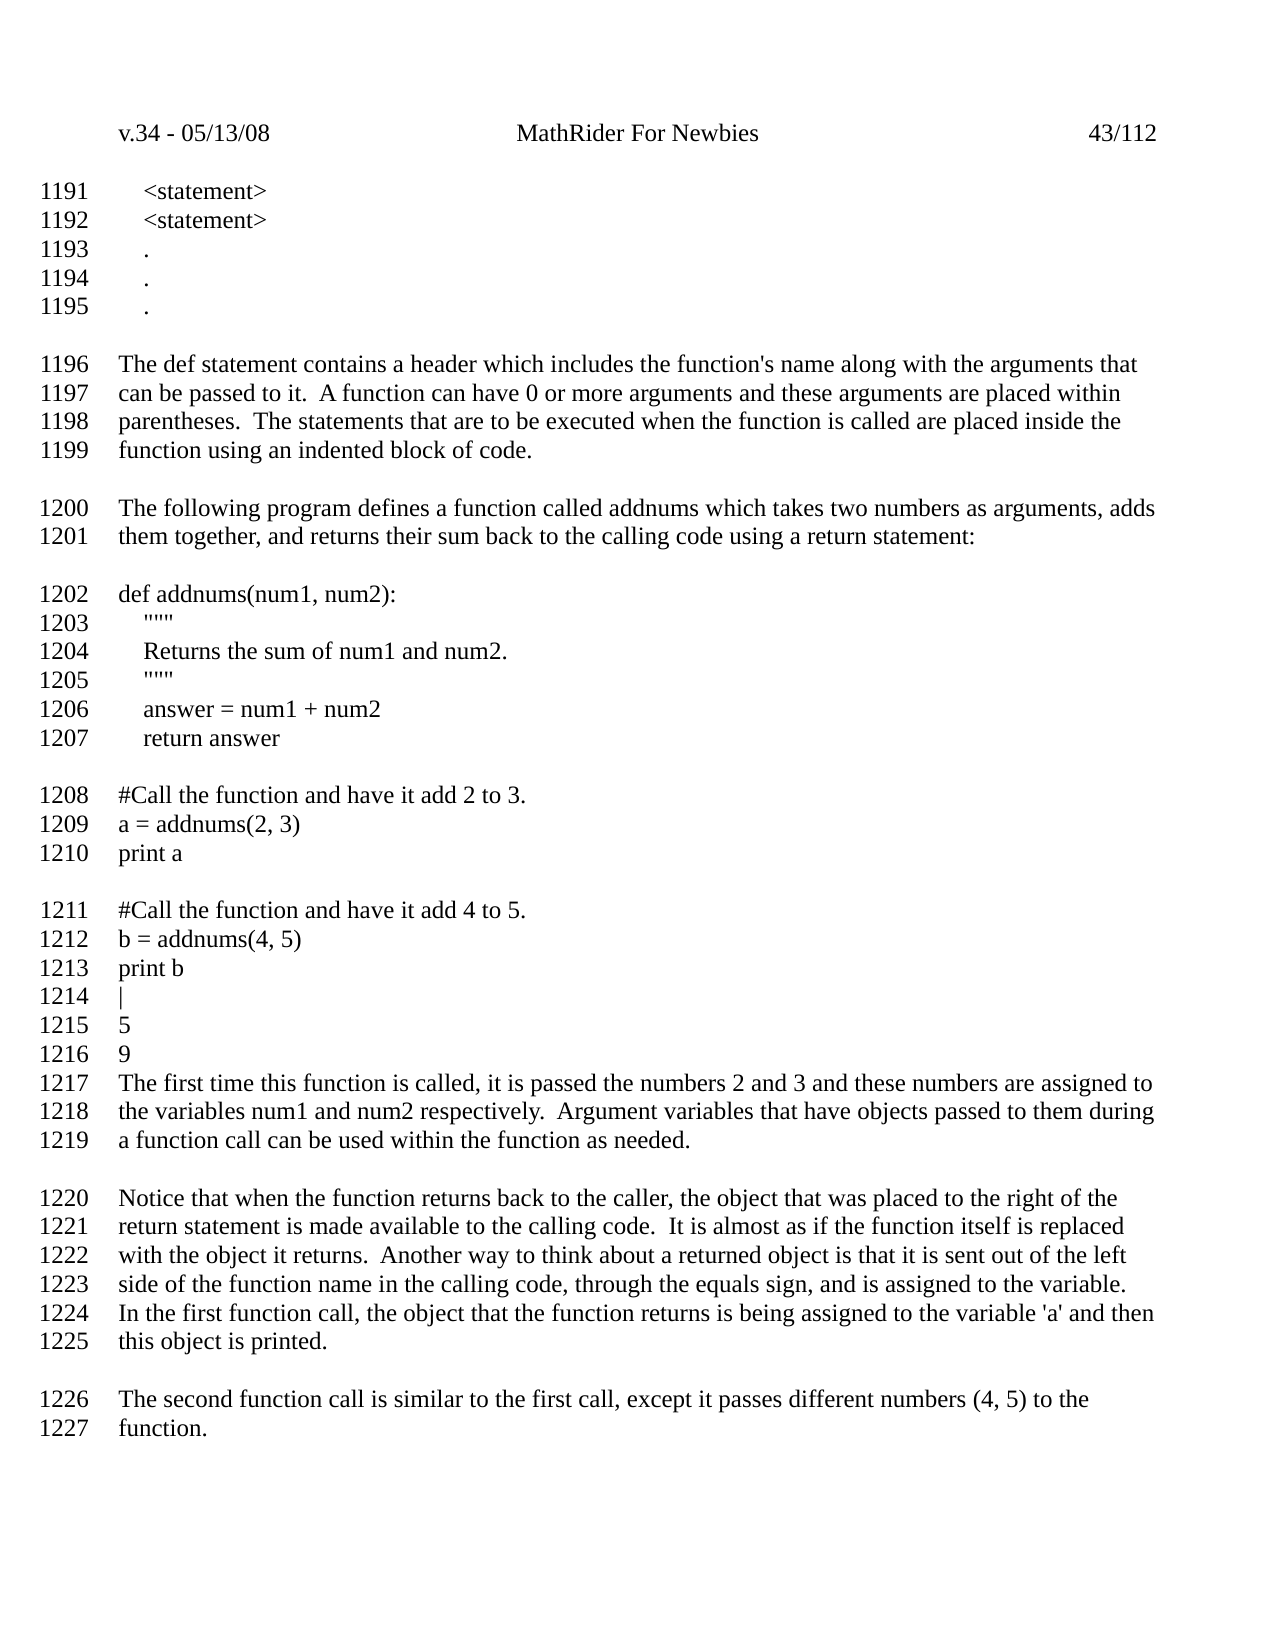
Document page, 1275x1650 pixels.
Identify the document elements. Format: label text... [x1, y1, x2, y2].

text a = addnums(2, 3) [118, 809, 1157, 838]
text . [118, 291, 1157, 320]
text b = addnums(4, 5) [118, 924, 1157, 953]
text | [118, 981, 1157, 1010]
text The first time this function is called, it is passed the numbers 2 and 3 and these numbers are assigned to the variables num1 and num2 respectively. Argument variables that have objects passed to them during a function call can be used within the function as needed. [118, 1068, 1157, 1154]
text <statement> [118, 176, 1157, 205]
text Notice that when the function returns back to the caller, the object that was placed to the right of the return statement is made available to the calling code. It is almost as if the function itself is replaced with the object it returns. Another way to think about a returned object is that it is sent out of the left side of the function name in the calling code, through the equals sign, and is assigned to the variable. In the first function call, the object that the function returns is being assigned to the variable 'a' and then this object is printed. [118, 1183, 1157, 1355]
text def addnums(num1, num2): [118, 579, 1157, 608]
text """ [118, 608, 1157, 636]
text #Call the function and have it add 4 to 5. [118, 895, 1157, 924]
text print b [118, 953, 1157, 981]
text 9 [118, 1039, 1157, 1068]
text #Call the function and have it add 2 to 3. [118, 780, 1157, 809]
text print a [118, 838, 1157, 866]
text The following program defines a function called addnums which takes two numbers as arguments, adds them together, and returns their sum back to the calling code using a return statement: [118, 493, 1157, 550]
text . [118, 234, 1157, 263]
text return answer [118, 723, 1157, 751]
text <statement> [118, 205, 1157, 234]
text The def statement contains a header which includes the function's name along with the arguments that can be passed to it. A function can have 0 or more arguments and these arguments are placed within parentheses. The statements that are to be executed when the function is called are placed inside the function using an indented block of code. [118, 349, 1157, 464]
text """ [118, 665, 1157, 694]
text Returns the sum of num1 and num2. [118, 636, 1157, 665]
text 5 [118, 1010, 1157, 1039]
text . [118, 263, 1157, 291]
text answer = num1 + num2 [118, 694, 1157, 723]
text The second function call is similar to the first call, except it passes different numbers (4, 5) to the function. [118, 1384, 1157, 1441]
